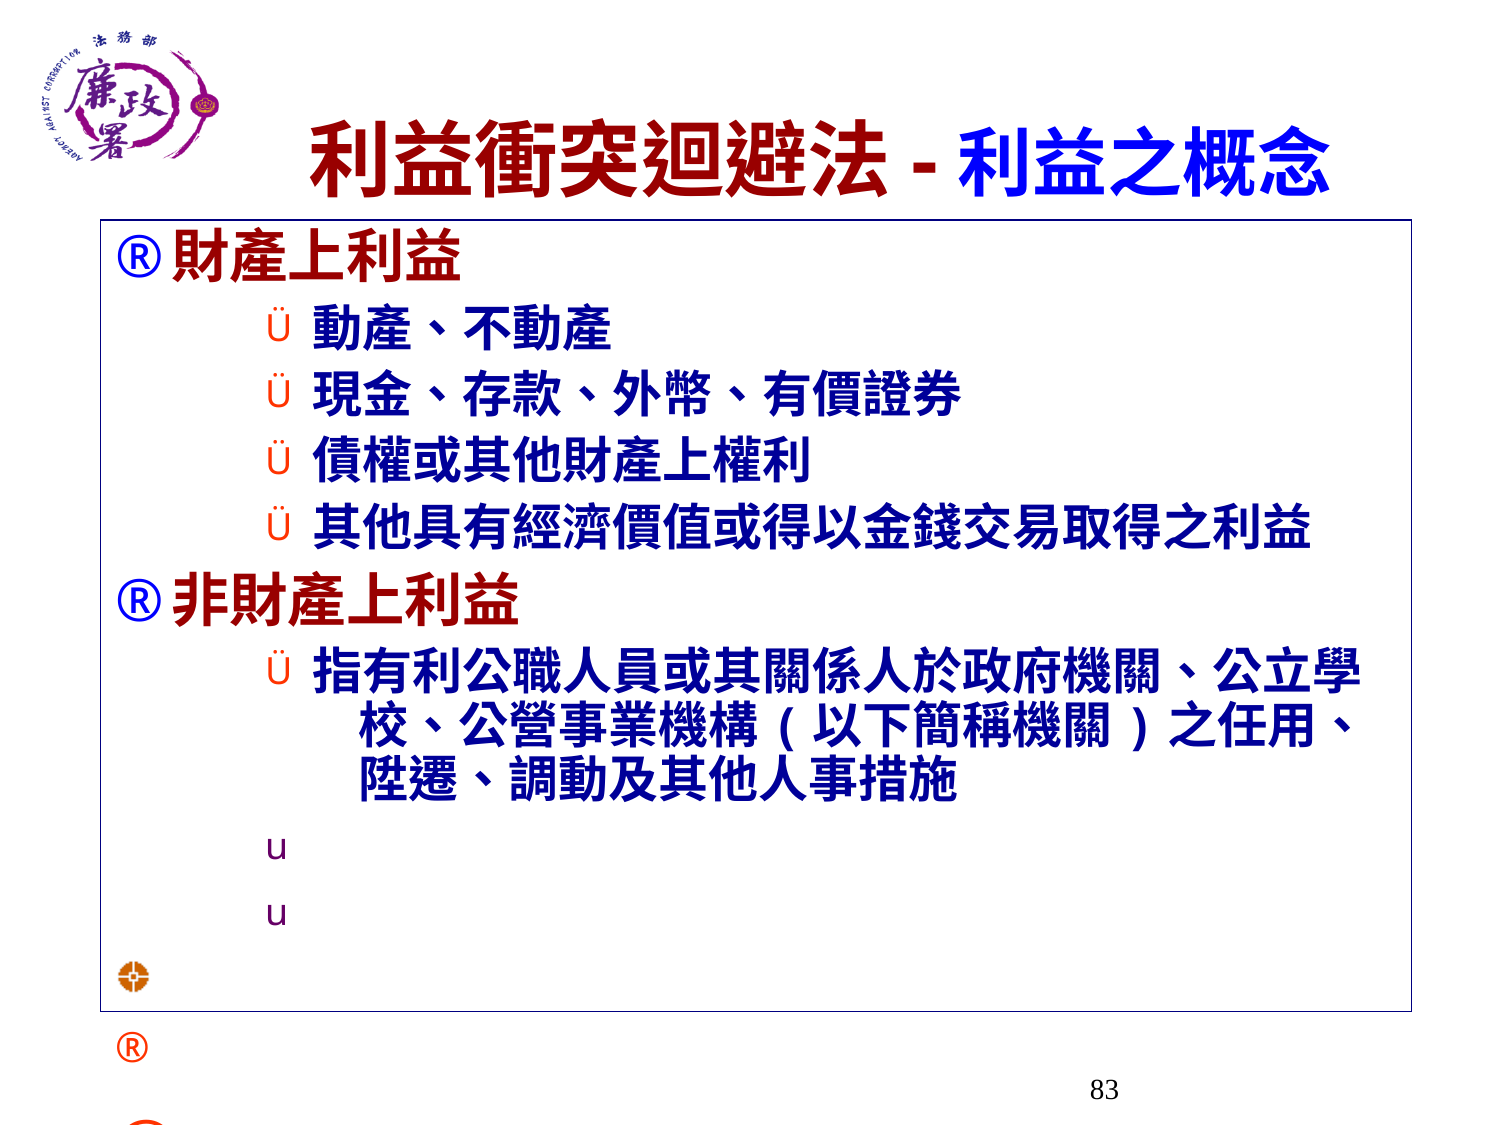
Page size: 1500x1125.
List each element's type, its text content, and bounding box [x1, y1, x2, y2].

title 利益衝突迴避法-利益之概念 [183, 0, 1459, 138]
text_box [1074, 1037, 1388, 1113]
list 財產上利益 動產、不動產 現金、存款、外幣、有價證券 債權或其他財產上權利 其他具有經濟價值或得以金錢交易取得之利益 非財產上利益 指有利公職人員或其關係人於政府機關、公立學校、公營事業機構(以下簡稱機關)之任用、陞遷、調動及其他人事措施 [100, 220, 1412, 1012]
